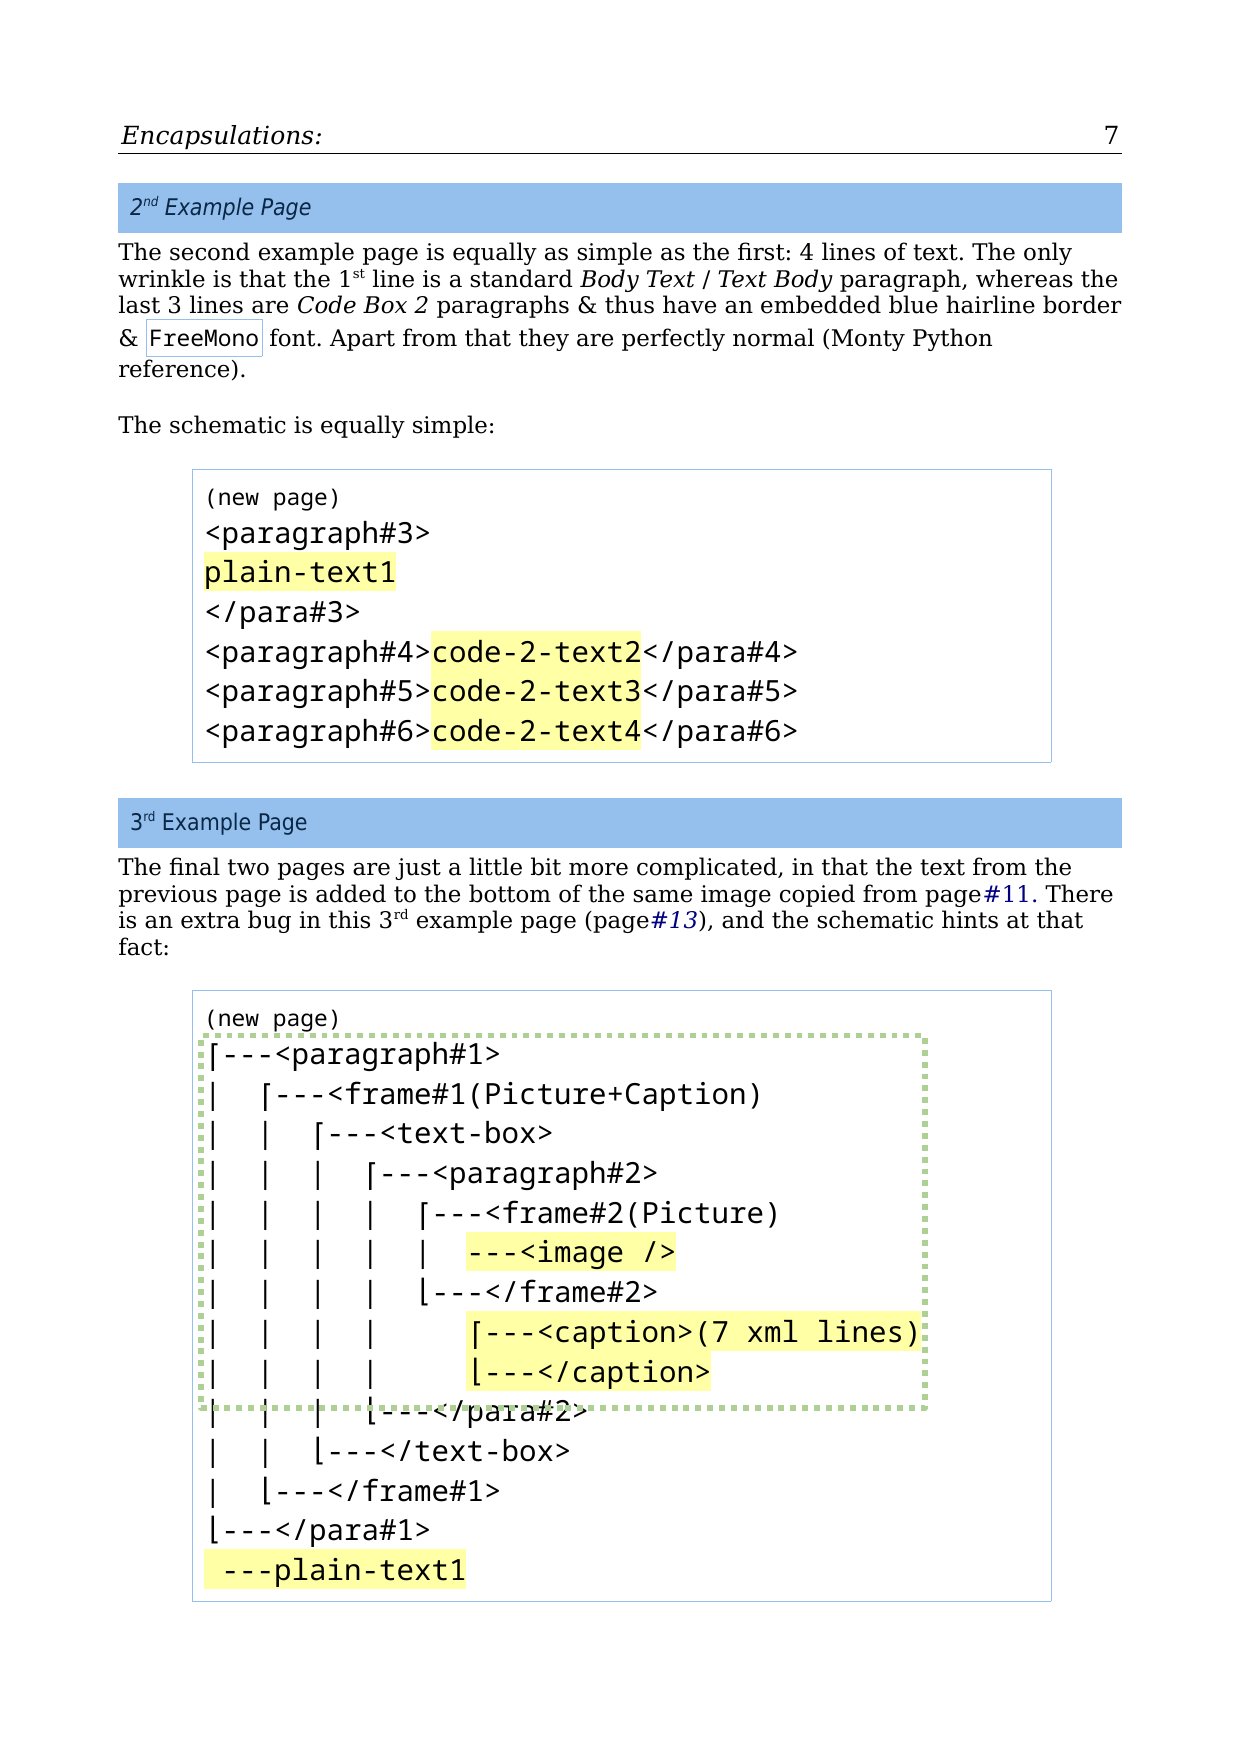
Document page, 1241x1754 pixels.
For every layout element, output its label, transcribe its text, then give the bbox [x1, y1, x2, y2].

text plain-text1 [193, 540, 1051, 579]
text | | | | ⎡---<caption>(7 xml lines) [193, 1299, 1051, 1339]
text </para#3> [193, 579, 1051, 619]
text (new page) [193, 470, 1051, 500]
text | ⎣---</frame#1> [193, 1458, 1051, 1498]
text ⎡---<paragraph#1> [193, 1021, 1051, 1061]
text <paragraph#5>code-2-text3</para#5> [193, 659, 1051, 698]
text ⎣---</para#1> [193, 1498, 1051, 1537]
text <paragraph#6>code-2-text4</para#6> [193, 698, 1051, 762]
subtitle 3rd Example Page [118, 798, 1122, 848]
text The final two pages are just a little bit more complicated, in that the text from the previous page is added to the bottom of the same image copied from page#7. There is an extra bug in this 3rd example page (page#9), and the schematic hints at that fact: [118, 854, 1122, 961]
text <paragraph#3> [193, 500, 1051, 540]
text | | | | ⎣---</caption> [193, 1339, 1051, 1379]
text The second example page is equally as simple as the first: 4 lines of text. The only wrinkle is that the 1st line is a standard Body Text / Text Body paragraph, whereas the last 3 lines are Code Box 2 paragraphs & thus have an embedded blue hairline border & FreeMono font. Apart from that they are perfectly normal (Monty Python reference). [118, 239, 1122, 383]
subtitle 2nd Example Page [118, 183, 1122, 233]
text <paragraph#4>code-2-text2</para#4> [193, 619, 1051, 659]
text ---plain-text1 [193, 1537, 1051, 1601]
text | | | ⎣---</para#2> [193, 1379, 1051, 1418]
text | | ⎡---<text-box> [193, 1101, 1051, 1141]
text (new page) [193, 991, 1051, 1021]
text | | | | ⎣---</frame#2> [193, 1259, 1051, 1299]
text | | | | ⎡---<frame#2(Picture) [193, 1180, 1051, 1220]
text | ⎡---<frame#1(Picture+Caption) [193, 1061, 1051, 1101]
text | | | ⎡---<paragraph#2> [193, 1141, 1051, 1180]
text The schematic is equally simple: [118, 413, 1122, 439]
text | | ⎣---</text-box> [193, 1418, 1051, 1458]
text | | | | | ---<image /> [193, 1220, 1051, 1259]
